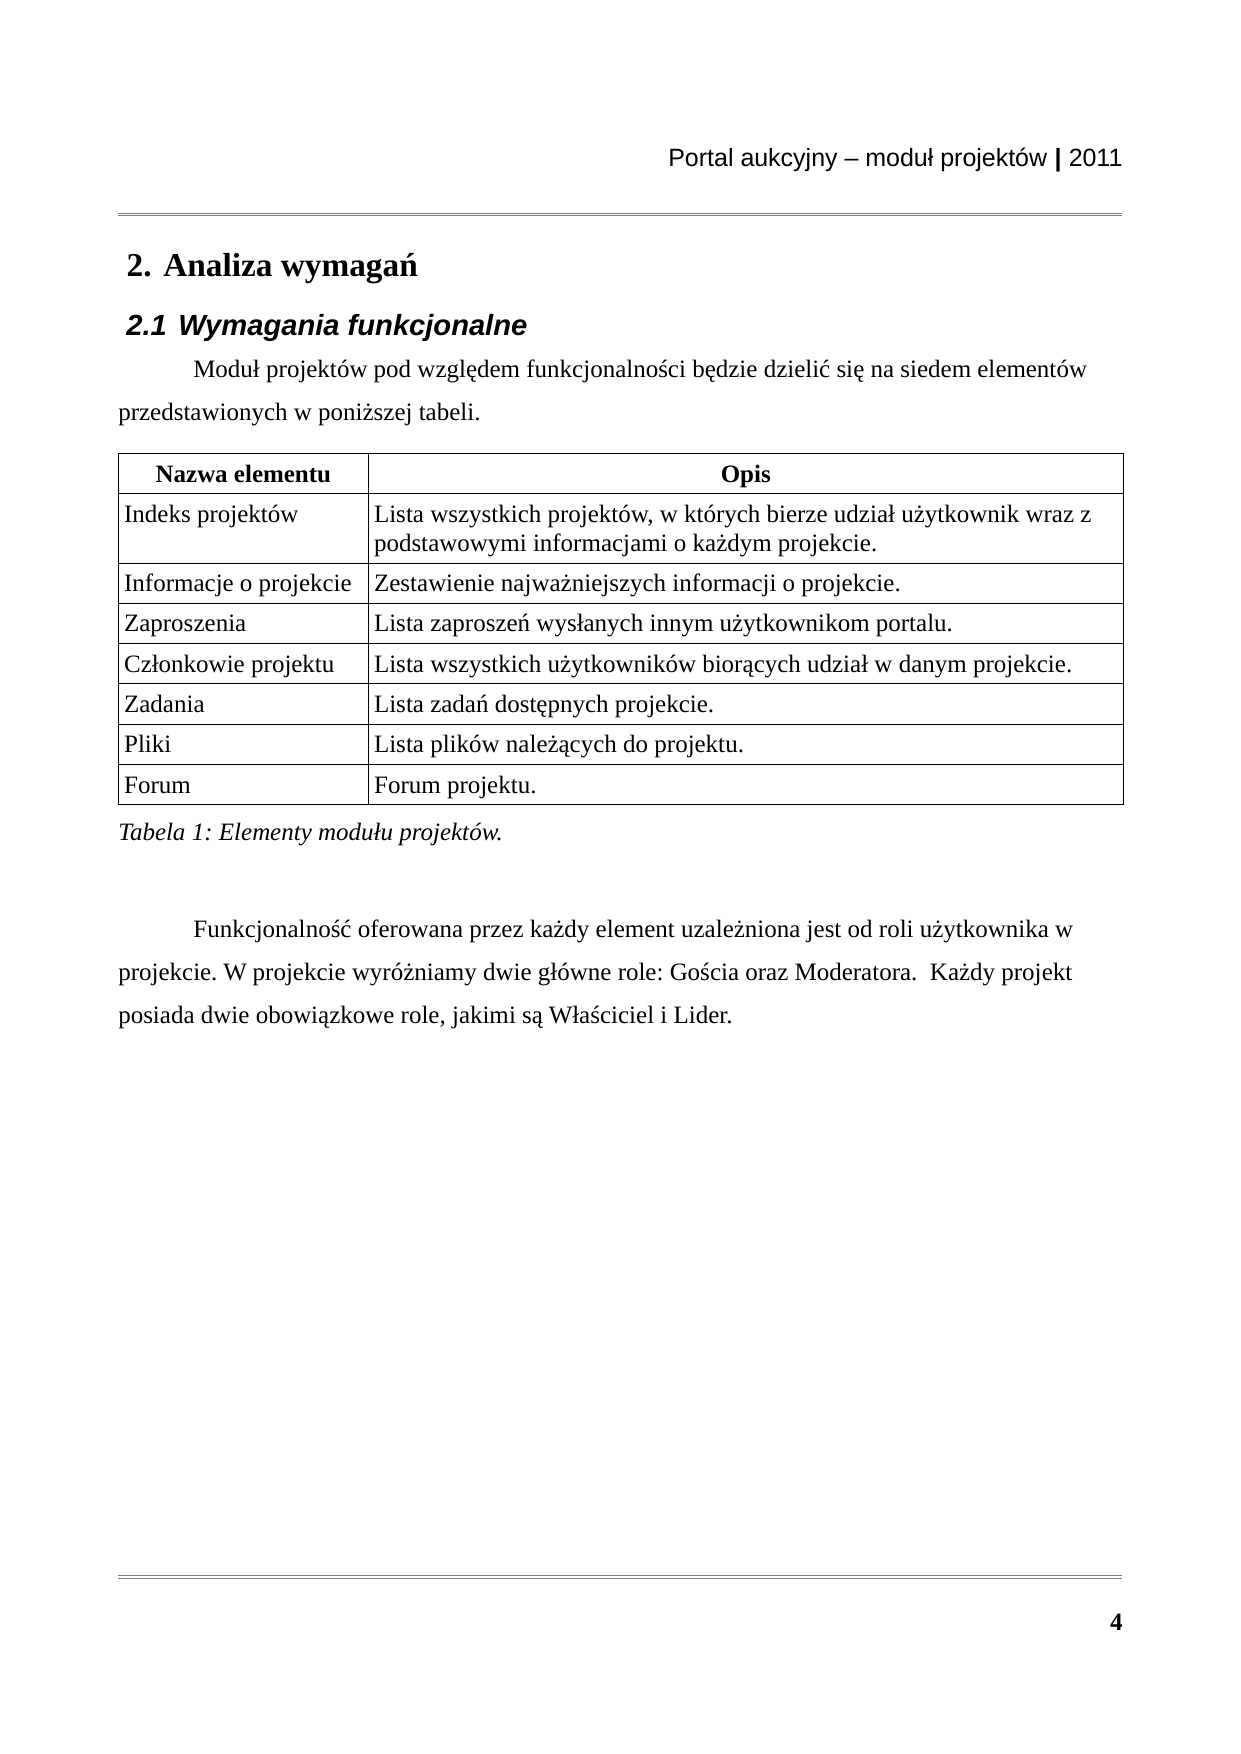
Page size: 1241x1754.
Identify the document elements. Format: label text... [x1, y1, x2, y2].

table_cell Pliki [119, 725, 368, 764]
table_cell Forum projektu. [369, 765, 1123, 804]
table_cell Lista wszystkich projektów, w których bierze udział użytkownik wraz z podstawowymi informacjami o każdym projekcie. [369, 494, 1123, 562]
text Tabela 1: Elementy modułu projektów. [118, 817, 1122, 846]
table_cell Lista wszystkich użytkowników biorących udział w danym projekcie. [369, 644, 1123, 683]
text Moduł projektów pod względem funkcjonalności będzie dzielić się na siedem elementów przedstawionych w poniższej tabeli. [118, 354, 1122, 426]
table_header Opis [369, 454, 1123, 493]
table_header Nazwa elementu [119, 454, 368, 493]
table_cell Zadania [119, 684, 368, 724]
table_cell Informacje o projekcie [119, 564, 368, 603]
table_cell Indeks projektów [119, 494, 368, 562]
text Funkcjonalność oferowana przez każdy element uzależniona jest od roli użytkownika w projekcie. W projekcie wyróżniamy dwie główne role: Gościa oraz Moderatora. Każdy projekt posiada dwie obowiązkowe role, jakimi są Właściciel i Lider. [118, 914, 1122, 1029]
table_cell Lista zaproszeń wysłanych innym użytkownikom portalu. [369, 604, 1123, 643]
table_cell Zestawienie najważniejszych informacji o projekcie. [369, 564, 1123, 603]
table_cell Zaproszenia [119, 604, 368, 643]
subtitle Wymagania funkcjonalne [118, 308, 1122, 342]
table_cell Lista plików należących do projektu. [369, 725, 1123, 764]
subtitle Analiza wymagań [118, 245, 1122, 283]
table_cell Członkowie projektu [119, 644, 368, 683]
table_cell Lista zadań dostępnych projekcie. [369, 684, 1123, 724]
table_cell Forum [119, 765, 368, 804]
